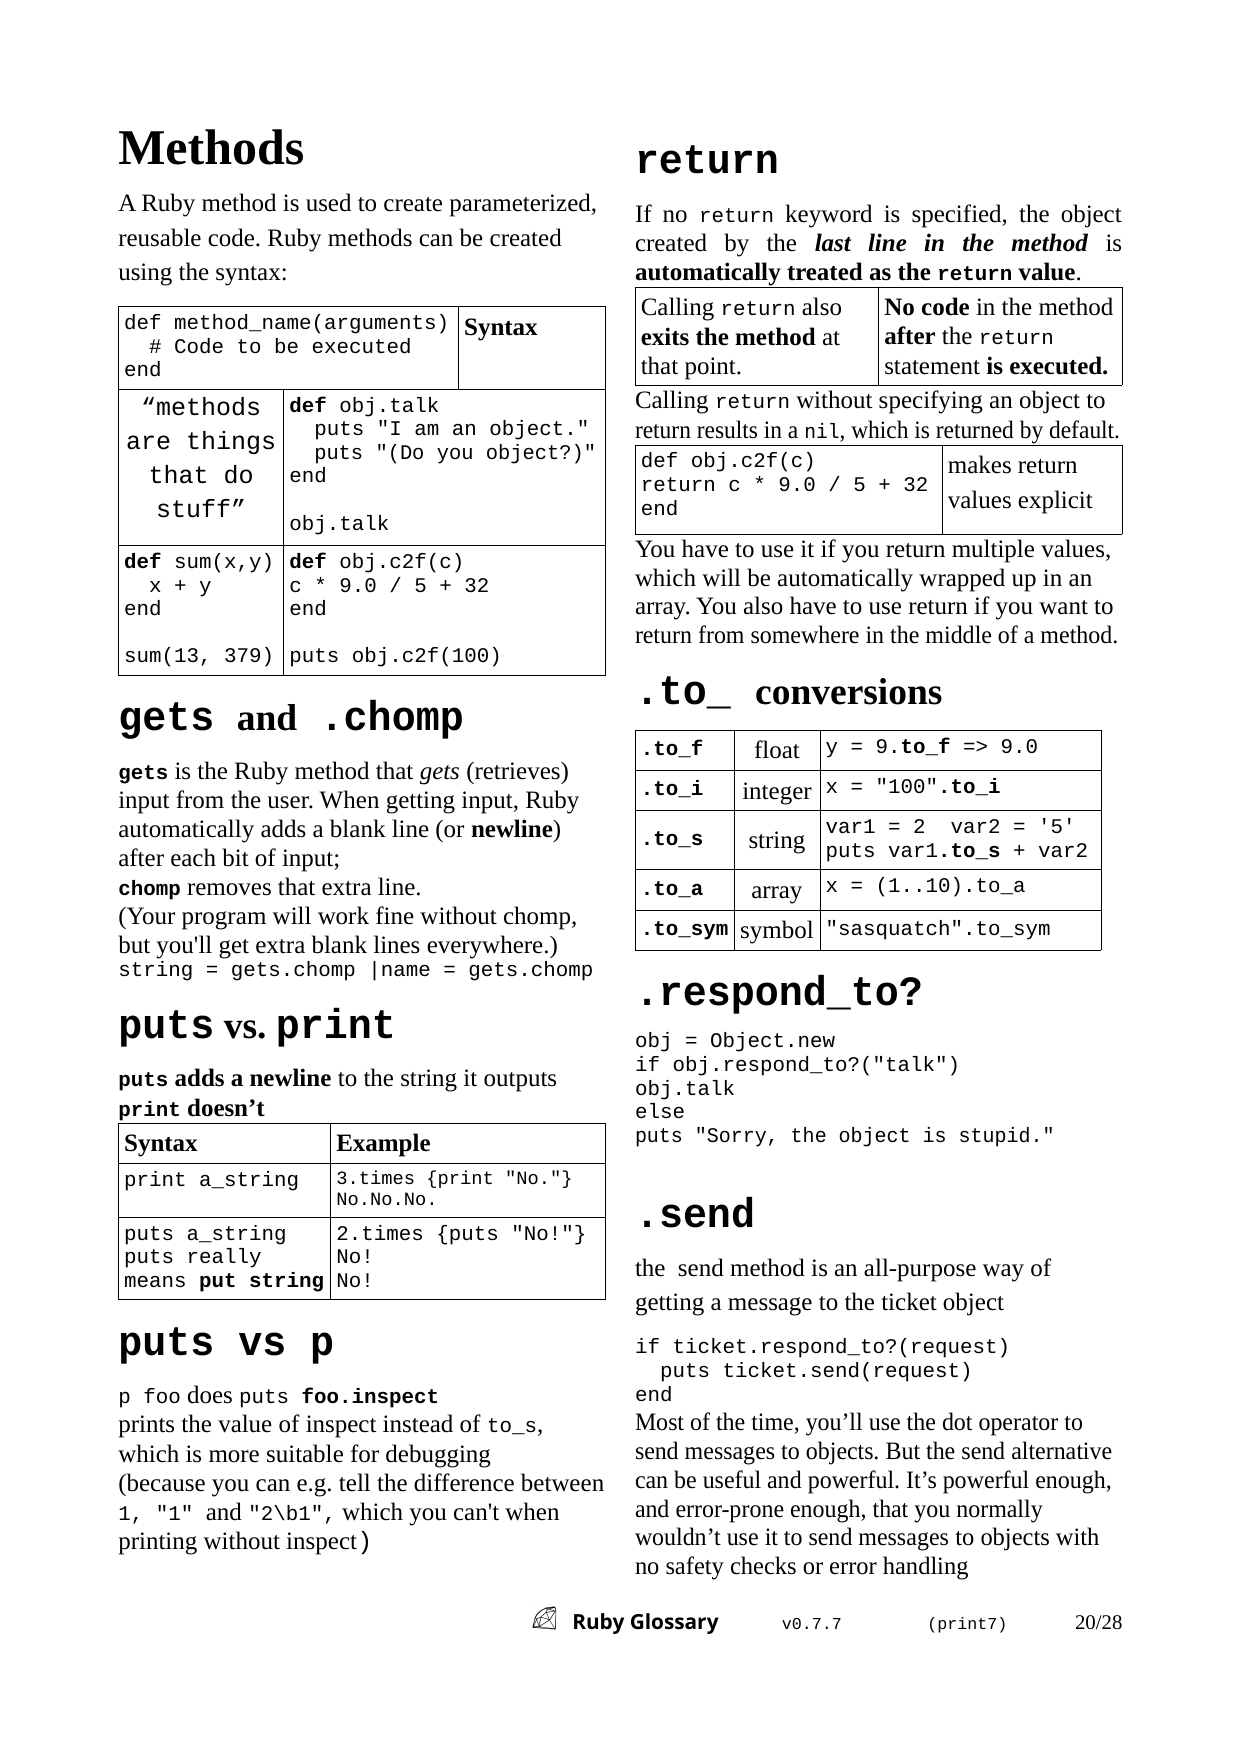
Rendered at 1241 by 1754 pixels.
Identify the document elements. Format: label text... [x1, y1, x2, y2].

table_header Syntax [459, 307, 605, 389]
table_cell string [735, 811, 820, 869]
text puts "Sorry, the object is stupid." [635, 1125, 1122, 1149]
text the send method is an all-purpose way of getting a message to the ticket object [635, 1253, 1122, 1316]
text p foo does puts foo.inspect [118, 1380, 605, 1409]
subtitle puts vs p [118, 1320, 605, 1367]
table_header y = 9.to_f => 9.0 [821, 731, 1101, 770]
table_header def obj.talk puts "I am an object." puts "(Do you object?)" end obj.talk [284, 390, 605, 545]
table_cell .to_a [636, 870, 734, 909]
table_cell "sasquatch".to_sym [821, 911, 1101, 950]
table_cell x = (1..10).to_a [821, 870, 1101, 909]
table_cell x = "100".to_i [821, 771, 1101, 810]
subtitle puts vs. print [118, 1003, 605, 1051]
table_cell var1 = 2 var2 = '5' puts var1.to_s + var2 [821, 811, 1101, 869]
text (because you can e.g. tell the difference between 1, "1" and "2\b1", which you can't when printing without inspect) [118, 1468, 605, 1557]
text Most of the time, you’ll use the dot operator to send messages to objects. But the send alternative can be useful and powerful. It’s powerful enough, and error-prone enough, that you normally wouldn’t use it to send messages to objects with no safety checks or error handling [635, 1407, 1122, 1580]
table_header Calling return also exits the method at that point. [636, 288, 878, 385]
text You have to use it if you return multiple values, which will be automatically wrapped up in an array. You also have to use return if you want to return from somewhere in the middle of a method. [635, 535, 1122, 649]
text gets is the Ruby method that gets (retrieves) input from the user. When getting input, Ruby automatically adds a blank line (or newline) after each bit of input; [118, 756, 605, 872]
table_cell def obj.c2f(c) c * 9.0 / 5 + 32 end puts obj.c2f(100) [284, 546, 605, 675]
text obj = Object.new [635, 1031, 1122, 1054]
table_cell puts a_string puts really means put string [119, 1218, 330, 1299]
table_header .to_f [636, 731, 734, 770]
table_cell 2.times {puts "No!"} No! No! [331, 1218, 605, 1299]
subtitle .to_ conversions [635, 670, 1122, 717]
text puts adds a newline to the string it outputs [118, 1063, 605, 1093]
table_header def method_name(arguments) # Code to be executed end [119, 307, 458, 389]
table_cell symbol [735, 911, 820, 950]
text print doesn’t [118, 1093, 605, 1122]
picture [530, 1605, 557, 1630]
subtitle gets and .chomp [118, 696, 605, 743]
text (Your program will work fine without chomp, but you'll get extra blank lines everywhere.) [118, 901, 605, 959]
subtitle return [635, 139, 1122, 186]
text Calling return without specifying an object to return results in a nil, which is returned by default. [635, 386, 1122, 444]
table_cell 3.times {print "No."} No.No.No. [331, 1164, 605, 1217]
text if obj.respond_to?("talk") [635, 1054, 1122, 1078]
table_cell def sum(x,y) x + y end sum(13, 379) [119, 546, 283, 675]
text puts ticket.send(request) [635, 1360, 1122, 1384]
table_cell .to_i [636, 771, 734, 810]
table_cell integer [735, 771, 820, 810]
text prints the value of inspect instead of to_s, which is more suitable for debugging [118, 1409, 605, 1468]
table_cell .to_s [636, 811, 734, 869]
table_header No code in the method after the return statement is executed. [879, 288, 1122, 385]
text else [635, 1101, 1122, 1125]
text If no return keyword is specified, the object created by the last line in the method is automatically treated as the return value. [635, 199, 1122, 287]
text obj.talk [635, 1078, 1122, 1101]
subtitle .respond_to? [635, 971, 1122, 1018]
table_header Syntax [119, 1124, 330, 1163]
table_header float [735, 731, 820, 770]
subtitle .send [635, 1193, 1122, 1240]
text string = gets.chomp |name = gets.chomp [118, 959, 605, 982]
table_header Example [331, 1124, 605, 1163]
table_cell print a_string [119, 1164, 330, 1217]
table_cell array [735, 870, 820, 909]
subtitle Methods [118, 118, 605, 176]
text if ticket.respond_to?(request) [635, 1336, 1122, 1360]
table_header “methods are things that do stuff” [119, 390, 283, 545]
table_header def obj.c2f(c) return c * 9.0 / 5 + 32 end [636, 446, 942, 534]
text A Ruby method is used to create parameterized, reusable code. Ruby methods can be created using the syntax: [118, 188, 605, 286]
table_cell .to_sym [636, 911, 734, 950]
text chomp removes that extra line. [118, 872, 605, 901]
table_header makes return values explicit [943, 446, 1122, 534]
text end [635, 1384, 1122, 1407]
